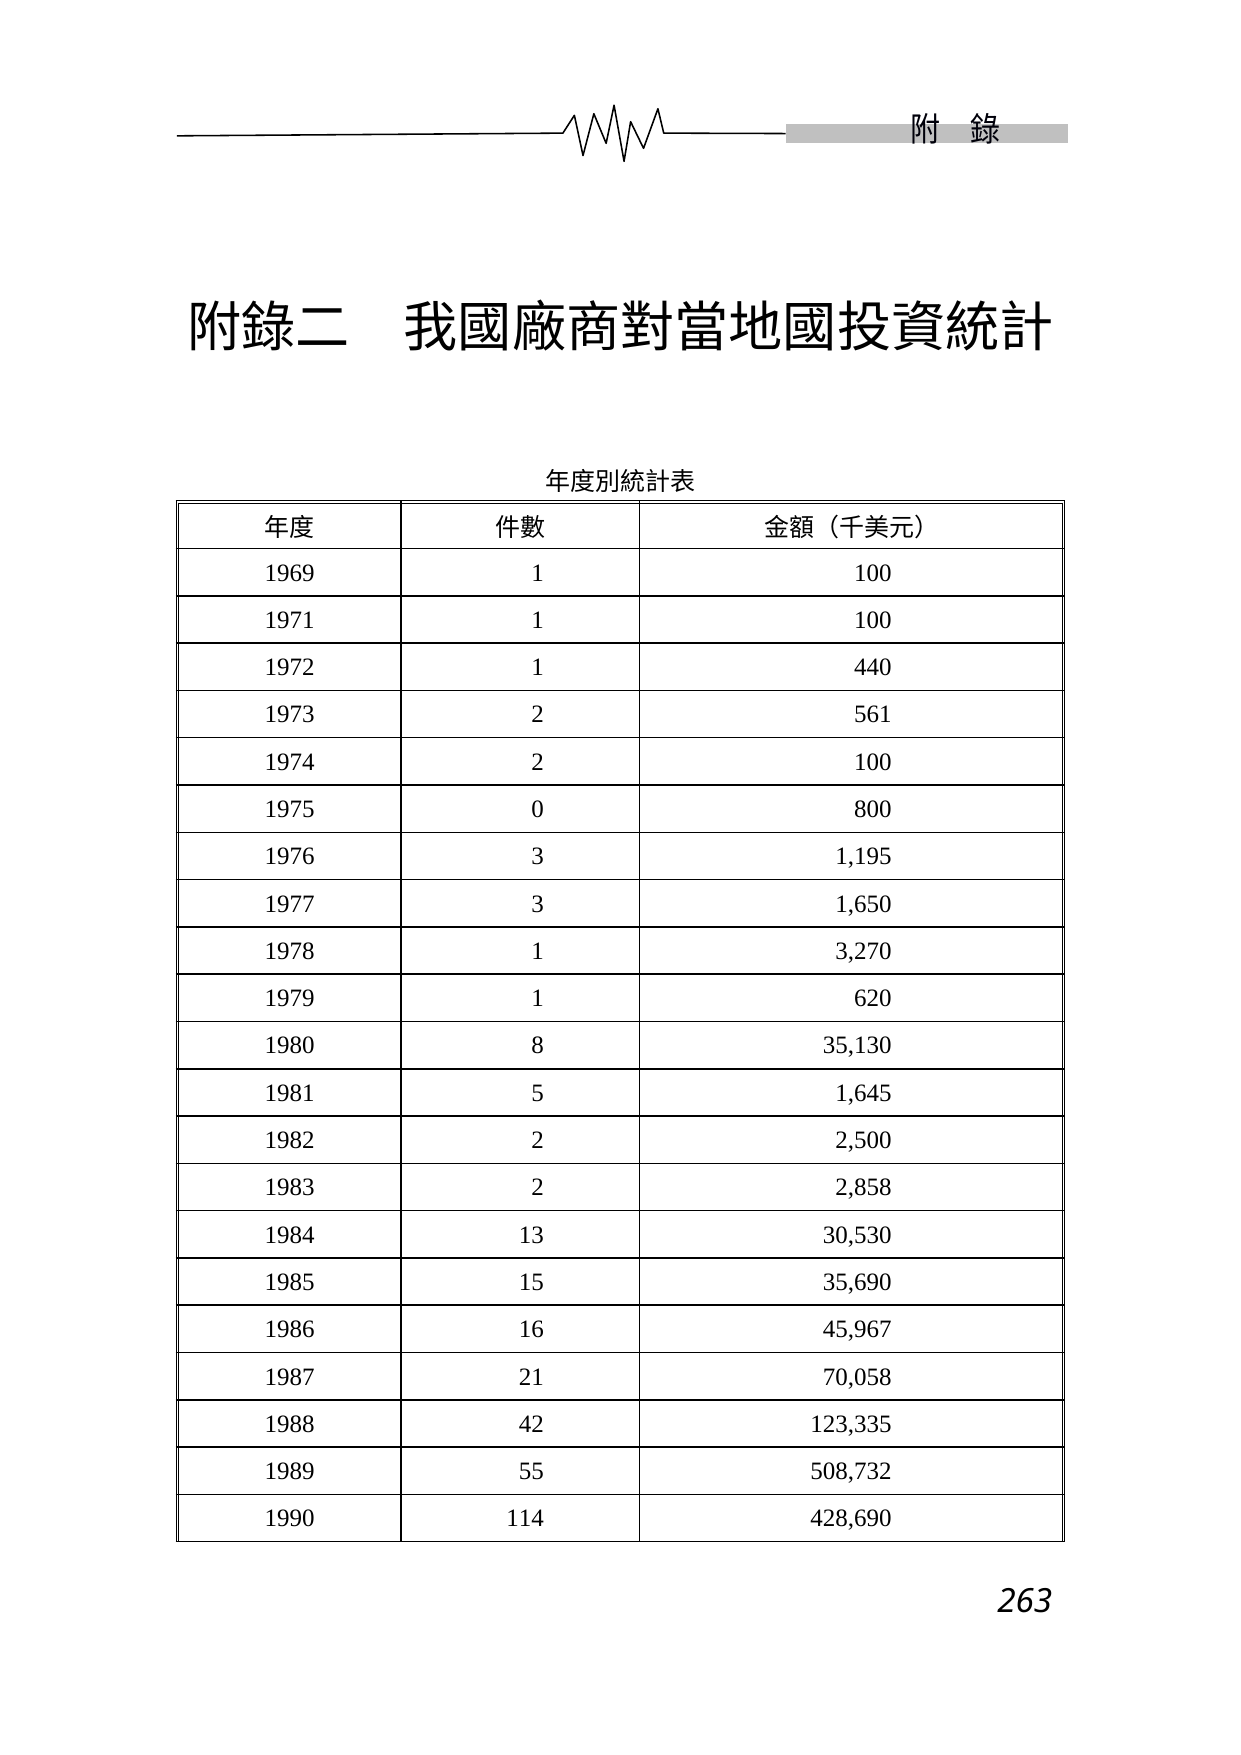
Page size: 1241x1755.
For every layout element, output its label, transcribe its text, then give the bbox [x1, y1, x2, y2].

table_cell 428,690 [640, 1495, 1062, 1541]
table_cell 1969 [179, 549, 400, 595]
table_cell 2 [402, 1164, 639, 1210]
table_cell 0 [402, 786, 639, 831]
table_cell 508,732 [640, 1448, 1062, 1493]
text 附錄二 我國廠商對當地國投資統計 [177, 250, 1063, 375]
table_cell 620 [640, 975, 1062, 1021]
table_cell 1 [402, 549, 639, 595]
table_cell 55 [402, 1448, 639, 1493]
table_cell 30,530 [640, 1211, 1062, 1257]
table_header 年度 [179, 504, 400, 548]
table_cell 1 [402, 975, 639, 1021]
table_cell 2 [402, 738, 639, 784]
table_cell 1972 [179, 644, 400, 689]
table_cell 1980 [179, 1022, 400, 1068]
table_cell 1986 [179, 1306, 400, 1352]
table_cell 1976 [179, 833, 400, 879]
table_cell 800 [640, 786, 1062, 831]
table_cell 1982 [179, 1117, 400, 1162]
table_cell 2,500 [640, 1117, 1062, 1162]
table_cell 2,858 [640, 1164, 1062, 1210]
table_cell 1,645 [640, 1070, 1062, 1115]
table_cell 16 [402, 1306, 639, 1352]
table_cell 1979 [179, 975, 400, 1021]
table_cell 1 [402, 597, 639, 642]
table_cell 1983 [179, 1164, 400, 1210]
table_cell 1987 [179, 1353, 400, 1399]
table_header 金額（千美元） [640, 504, 1062, 548]
table_cell 21 [402, 1353, 639, 1399]
table_cell 1,650 [640, 880, 1062, 926]
table_cell 100 [640, 738, 1062, 784]
table_cell 2 [402, 691, 639, 737]
table_cell 123,335 [640, 1401, 1062, 1446]
table_cell 13 [402, 1211, 639, 1257]
table_header 件數 [402, 504, 639, 548]
table_cell 1971 [179, 597, 400, 642]
table_cell 35,690 [640, 1259, 1062, 1304]
table_cell 1984 [179, 1211, 400, 1257]
table_cell 35,130 [640, 1022, 1062, 1068]
table_cell 1990 [179, 1495, 400, 1541]
table_cell 1981 [179, 1070, 400, 1115]
table_cell 15 [402, 1259, 639, 1304]
table_cell 100 [640, 597, 1062, 642]
table_cell 1974 [179, 738, 400, 784]
table_cell 5 [402, 1070, 639, 1115]
table_cell 1 [402, 644, 639, 689]
table_cell 1975 [179, 786, 400, 831]
table_cell 561 [640, 691, 1062, 737]
table_cell 1988 [179, 1401, 400, 1446]
table_cell 100 [640, 549, 1062, 595]
table_cell 45,967 [640, 1306, 1062, 1352]
table_cell 1978 [179, 928, 400, 973]
table_cell 114 [402, 1495, 639, 1541]
table_cell 1977 [179, 880, 400, 926]
table_cell 3 [402, 833, 639, 879]
table_cell 3 [402, 880, 639, 926]
text 年度別統計表 [177, 438, 1063, 500]
table_cell 2 [402, 1117, 639, 1162]
table_cell 42 [402, 1401, 639, 1446]
table_cell 440 [640, 644, 1062, 689]
table_cell 1989 [179, 1448, 400, 1493]
table_cell 1 [402, 928, 639, 973]
table_cell 1973 [179, 691, 400, 737]
table_cell 8 [402, 1022, 639, 1068]
table_cell 70,058 [640, 1353, 1062, 1399]
table_cell 1985 [179, 1259, 400, 1304]
table_cell 1,195 [640, 833, 1062, 879]
table_cell 3,270 [640, 928, 1062, 973]
